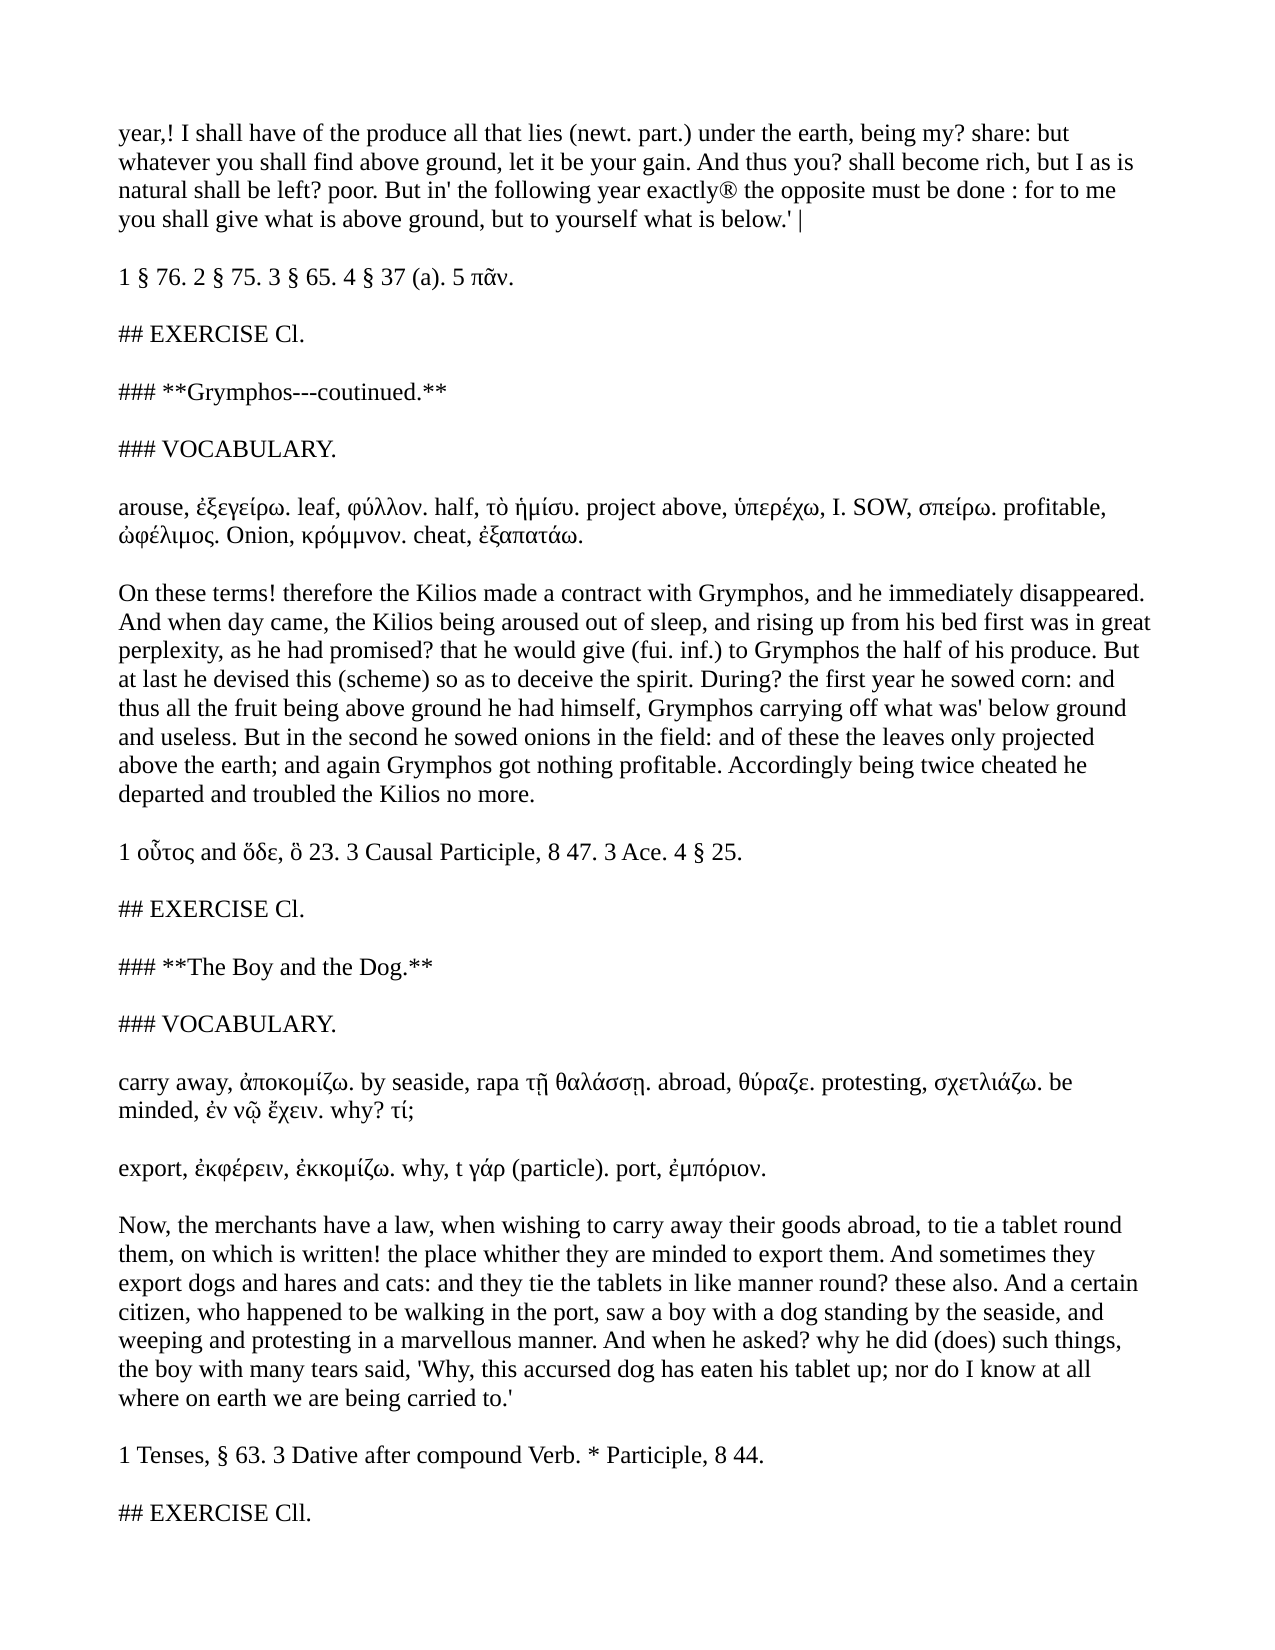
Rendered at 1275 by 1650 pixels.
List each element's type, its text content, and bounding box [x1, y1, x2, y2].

text ### VOCABULARY. [118, 434, 1157, 463]
text carry away, ἀποκομίζω. by seaside, rapa τῇ θαλάσσῃ. abroad, θύραζε. protesting, σχετλιάζω. be minded, ἐν νῷ ἔχειν. why? τί; [118, 1067, 1157, 1124]
text ## EXERCISE Cll. [118, 1498, 1157, 1527]
text ## EXERCISE Cl. [118, 894, 1157, 923]
text On these terms! therefore the Kilios made a contract with Grymphos, and he immediately disappeared. And when day came, the Kilios being aroused out of sleep, and rising up from his bed first was in great perplexity, as he had promised? that he would give (fui. inf.) to Grymphos the half of his produce. But at last he devised this (scheme) so as to deceive the spirit. During? the first year he sowed corn: and thus all the fruit being above ground he had himself, Grymphos carrying off what was' below ground and useless. But in the second he sowed onions in the field: and of these the leaves only projected above the earth; and again Grymphos got nothing profitable. Accordingly being twice cheated he departed and troubled the Kilios no more. [118, 578, 1157, 808]
text ### **The Boy and the Dog.** [118, 952, 1157, 981]
text export, ἐκφέρειν, ἐκκομίζω. why, t γάρ (particle). port, ἐμπόριον. [118, 1153, 1157, 1182]
text 1 Tenses, § 63. 3 Dative after compound Verb. * Participle, 8 44. [118, 1441, 1157, 1469]
text arouse, ἐξεγείρω. leaf, φύλλον. half, τὸ ἡμίσυ. project above, ὑπερέχω, I. SOW, σπείρω. profitable, ὠφέλιμος. Onion, κρόμμνον. cheat, ἐξαπατάω. [118, 492, 1157, 549]
text ### **Grymphos---coutinued.** [118, 377, 1157, 406]
text 1 οὗτος and ὅδε, ὃ 23. 3 Causal Participle, 8 47. 3 Ace. 4 § 25. [118, 837, 1157, 866]
text 1 § 76. 2 § 75. 3 § 65. 4 § 37 (a). 5 πᾶν. [118, 262, 1157, 291]
text ### VOCABULARY. [118, 1009, 1157, 1038]
text year,! I shall have of the produce all that lies (newt. part.) under the earth, being my? share: but whatever you shall find above ground, let it be your gain. And thus you? shall become rich, but I as is natural shall be left? poor. But in' the following year exactly® the opposite must be done : for to me you shall give what is above ground, but to yourself what is below.' | [118, 118, 1157, 233]
text ## EXERCISE Cl. [118, 319, 1157, 348]
text Now, the merchants have a law, when wishing to carry away their goods abroad, to tie a tablet round them, on which is written! the place whither they are minded to export them. And sometimes they export dogs and hares and cats: and they tie the tablets in like manner round? these also. And a certain citizen, who happened to be walking in the port, saw a boy with a dog standing by the seaside, and weeping and protesting in a marvellous manner. And when he asked? why he did (does) such things, the boy with many tears said, 'Why, this accursed dog has eaten his tablet up; nor do I know at all where on earth we are being carried to.' [118, 1211, 1157, 1412]
